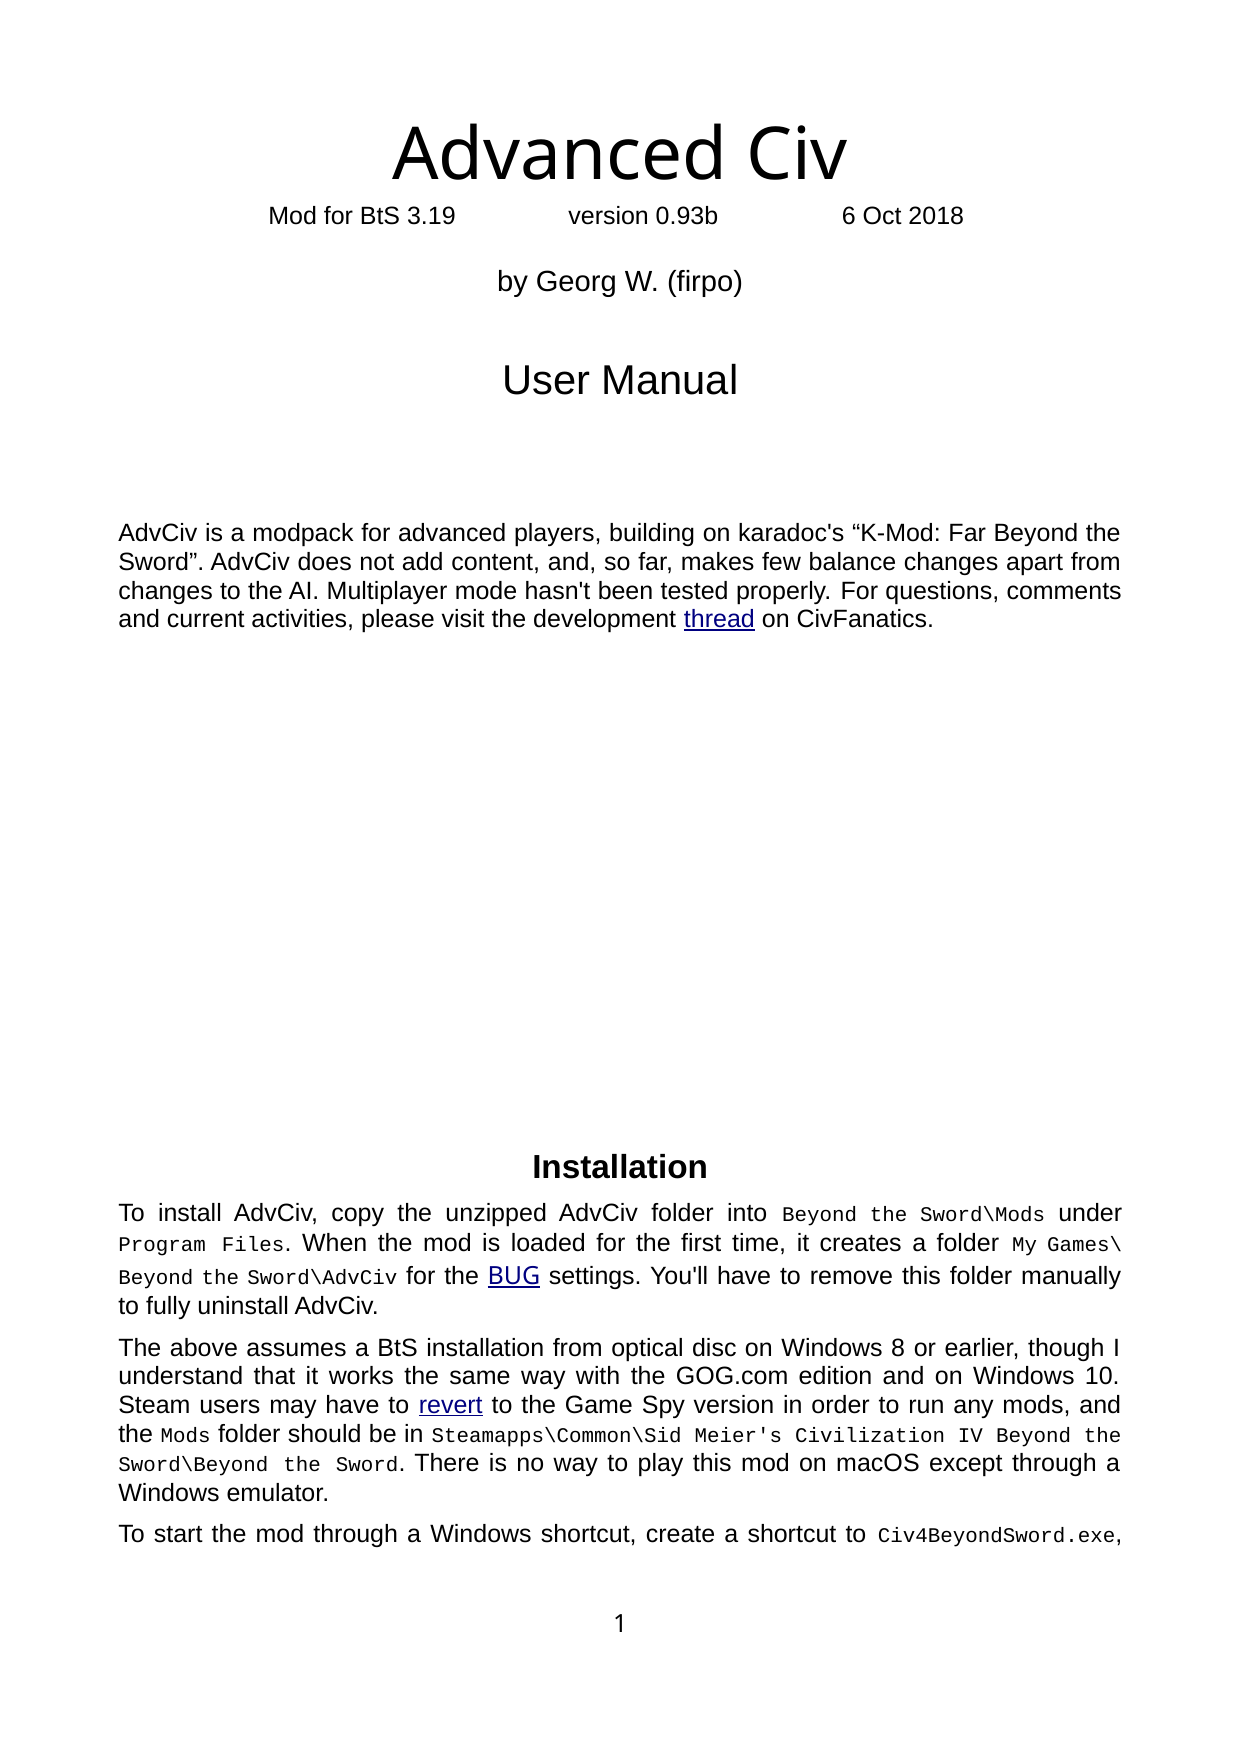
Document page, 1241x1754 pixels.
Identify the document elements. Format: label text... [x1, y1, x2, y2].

text AdvCiv is a modpack for advanced players, building on karadoc's “K-Mod: Far Beyond the Sword”. AdvCiv does not add content, and, so far, makes few balance changes apart from changes to the AI. Multiplayer mode hasn't been tested properly. For questions, comments and current activities, please visit the development thread on CivFanatics. [118, 518, 1122, 633]
text To install AdvCiv, copy the unzipped AdvCiv folder into Beyond the Sword\Mods under Program Files. When the mod is loaded for the first time, it creates a folder My Games\Beyond the Sword\AdvCiv for the BUG settings. You'll have to remove this folder manually to fully uninstall AdvCiv. [118, 1198, 1122, 1320]
text The above assumes a BtS installation from optical disc on Windows 8 or earlier, though I understand that it works the same way with the GOG.com edition and on Windows 10. Steam users may have to revert to the Game Spy version in order to run any mods, and the Mods folder should be in Steamapps\Common\Sid Meier's Civilization IV Beyond the Sword\Beyond the Sword. There is no way to play this mod on macOS except through a Windows emulator. [118, 1332, 1122, 1507]
text To start the mod through a Windows shortcut, create a shortcut to Civ4BeyondSword.exe, [118, 1519, 1122, 1549]
text by Georg W. (firpo) [118, 264, 1122, 298]
subtitle Installation [118, 1147, 1122, 1185]
text User Manual [118, 355, 1122, 403]
text Mod for BtS 3.19 version 0.93b 6 Oct 2018 [118, 201, 1122, 229]
text Advanced Civ [118, 118, 1122, 195]
